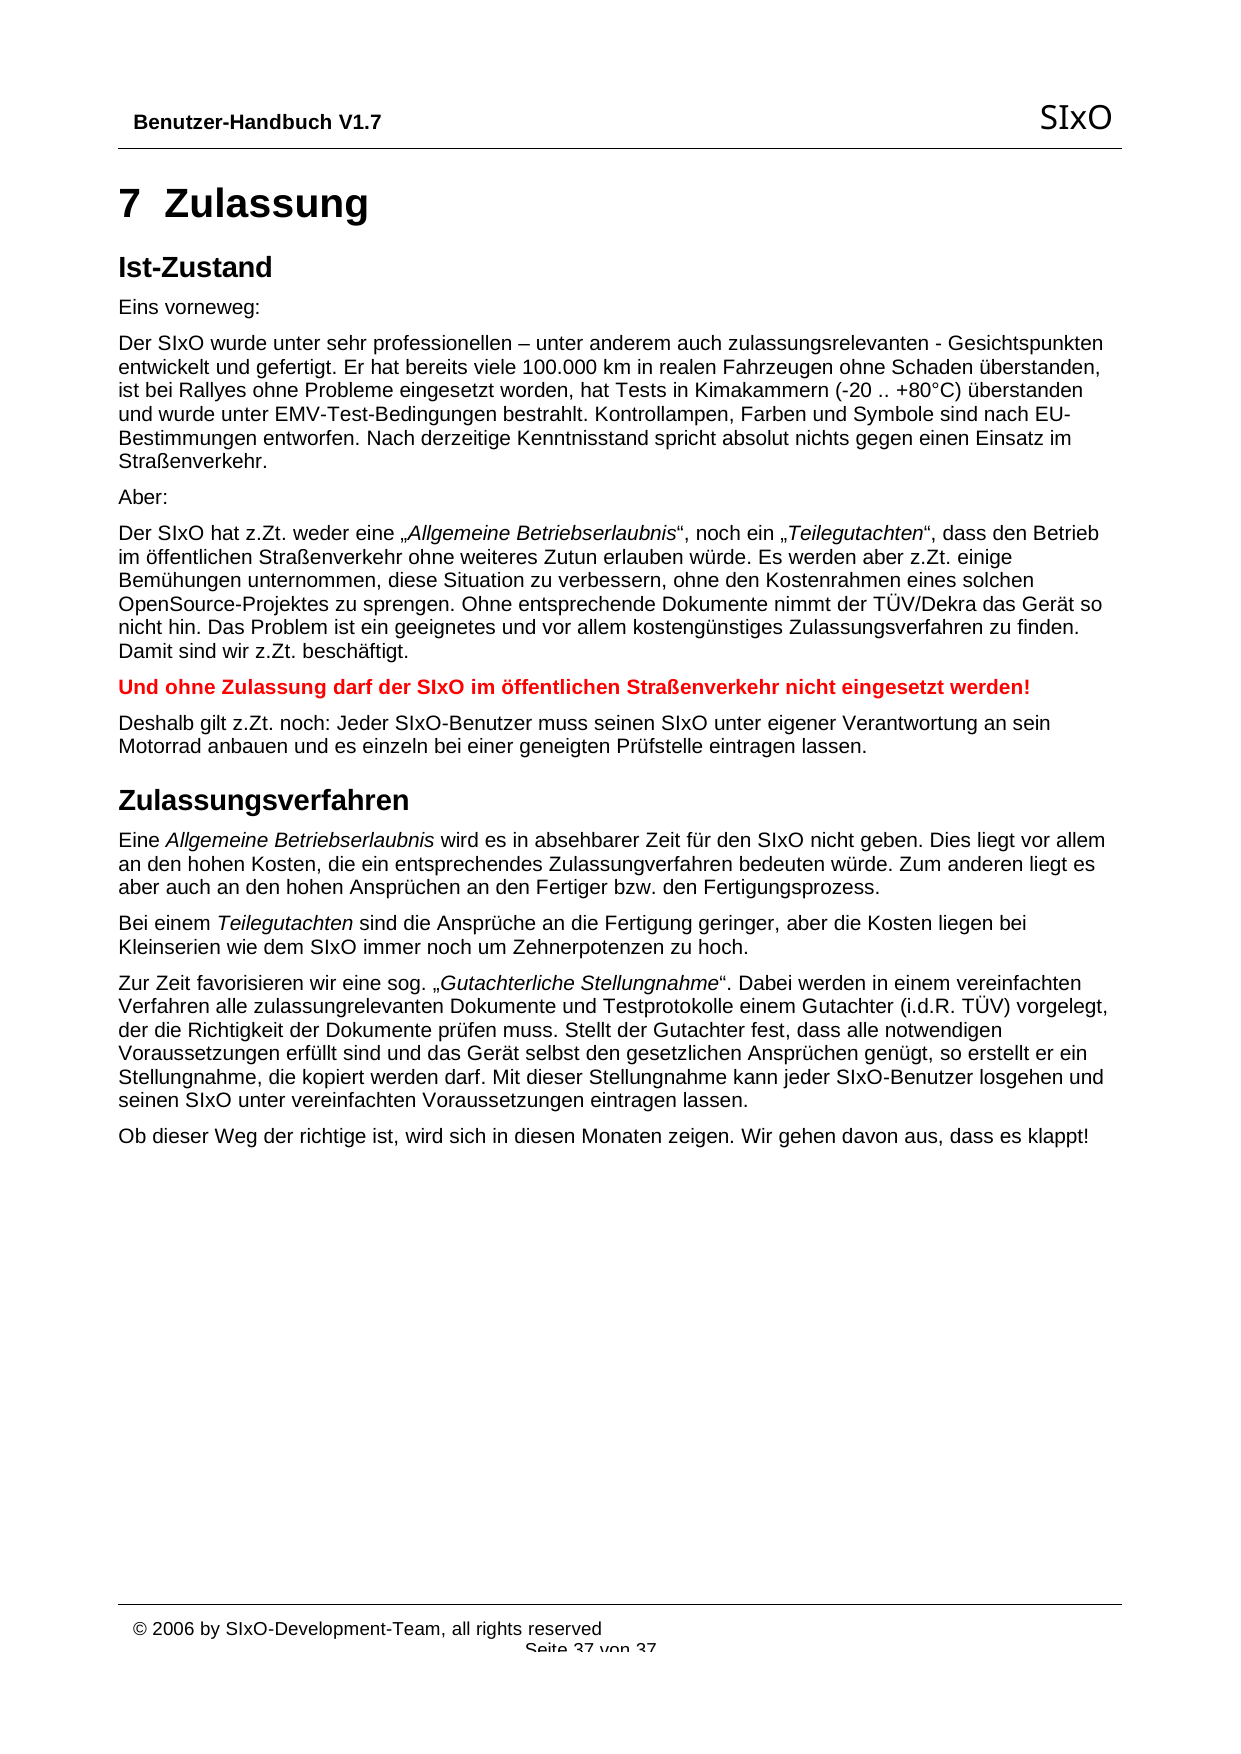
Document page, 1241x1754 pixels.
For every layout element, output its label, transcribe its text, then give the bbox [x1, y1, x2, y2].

text Ob dieser Weg der richtige ist, wird sich in diesen Monaten zeigen. Wir gehen davon aus, dass es klappt! [118, 1125, 1122, 1148]
text Bei einem Teilegutachten sind die Ansprüche an die Fertigung geringer, aber die Kosten liegen bei Kleinserien wie dem SIxO immer noch um Zehnerpotenzen zu hoch. [118, 912, 1122, 959]
text Eins vorneweg: [118, 296, 1122, 319]
text Aber: [118, 486, 1122, 509]
text Und ohne Zulassung darf der SIxO im öffentlichen Straßenverkehr nicht eingesetzt werden! [118, 675, 1122, 699]
subtitle Ist-Zustand [118, 251, 1122, 283]
text Deshalb gilt z.Zt. noch: Jeder SIxO-Benutzer muss seinen SIxO unter eigener Verantwortung an sein Motorrad anbauen und es einzeln bei einer geneigten Prüfstelle eintragen lassen. [118, 711, 1122, 758]
text Zur Zeit favorisieren wir eine sog. „Gutachterliche Stellungnahme“. Dabei werden in einem vereinfachten Verfahren alle zulassungrelevanten Dokumente und Testprotokolle einem Gutachter (i.d.R. TÜV) vorgelegt, der die Richtigkeit der Dokumente prüfen muss. Stellt der Gutachter fest, dass alle notwendigen Voraussetzungen erfüllt sind und das Gerät selbst den gesetzlichen Ansprüchen genügt, so erstellt er ein Stellungnahme, die kopiert werden darf. Mit dieser Stellungnahme kann jeder SIxO-Benutzer losgehen und seinen SIxO unter vereinfachten Voraussetzungen eintragen lassen. [118, 971, 1122, 1112]
subtitle Zulassungsverfahren [118, 783, 1122, 816]
text Eine Allgemeine Betriebserlaubnis wird es in absehbarer Zeit für den SIxO nicht geben. Dies liegt vor allem an den hohen Kosten, die ein entsprechendes Zulassungverfahren bedeuten würde. Zum anderen liegt es aber auch an den hohen Ansprüchen an den Fertiger bzw. den Fertigungsprozess. [118, 828, 1122, 899]
text Der SIxO wurde unter sehr professionellen – unter anderem auch zulassungsrelevanten - Gesichtspunkten entwickelt und gefertigt. Er hat bereits viele 100.000 km in realen Fahrzeugen ohne Schaden überstanden, ist bei Rallyes ohne Probleme eingesetzt worden, hat Tests in Kimakammern (-20 .. +80°C) überstanden und wurde unter EMV-Test-Bedingungen bestrahlt. Kontrollampen, Farben und Symbole sind nach EU-Bestimmungen entworfen. Nach derzeitige Kenntnisstand spricht absolut nichts gegen einen Einsatz im Straßenverkehr. [118, 332, 1122, 473]
subtitle Zulassung [118, 180, 1122, 226]
text Der SIxO hat z.Zt. weder eine „Allgemeine Betriebserlaubnis“, noch ein „Teilegutachten“, dass den Betrieb im öffentlichen Straßenverkehr ohne weiteres Zutun erlauben würde. Es werden aber z.Zt. einige Bemühungen unternommen, diese Situation zu verbessern, ohne den Kostenrahmen eines solchen OpenSource-Projektes zu sprengen. Ohne entsprechende Dokumente nimmt der TÜV/Dekra das Gerät so nicht hin. Das Problem ist ein geeignetes und vor allem kostengünstiges Zulassungsverfahren zu finden. Damit sind wir z.Zt. beschäftigt. [118, 522, 1122, 663]
